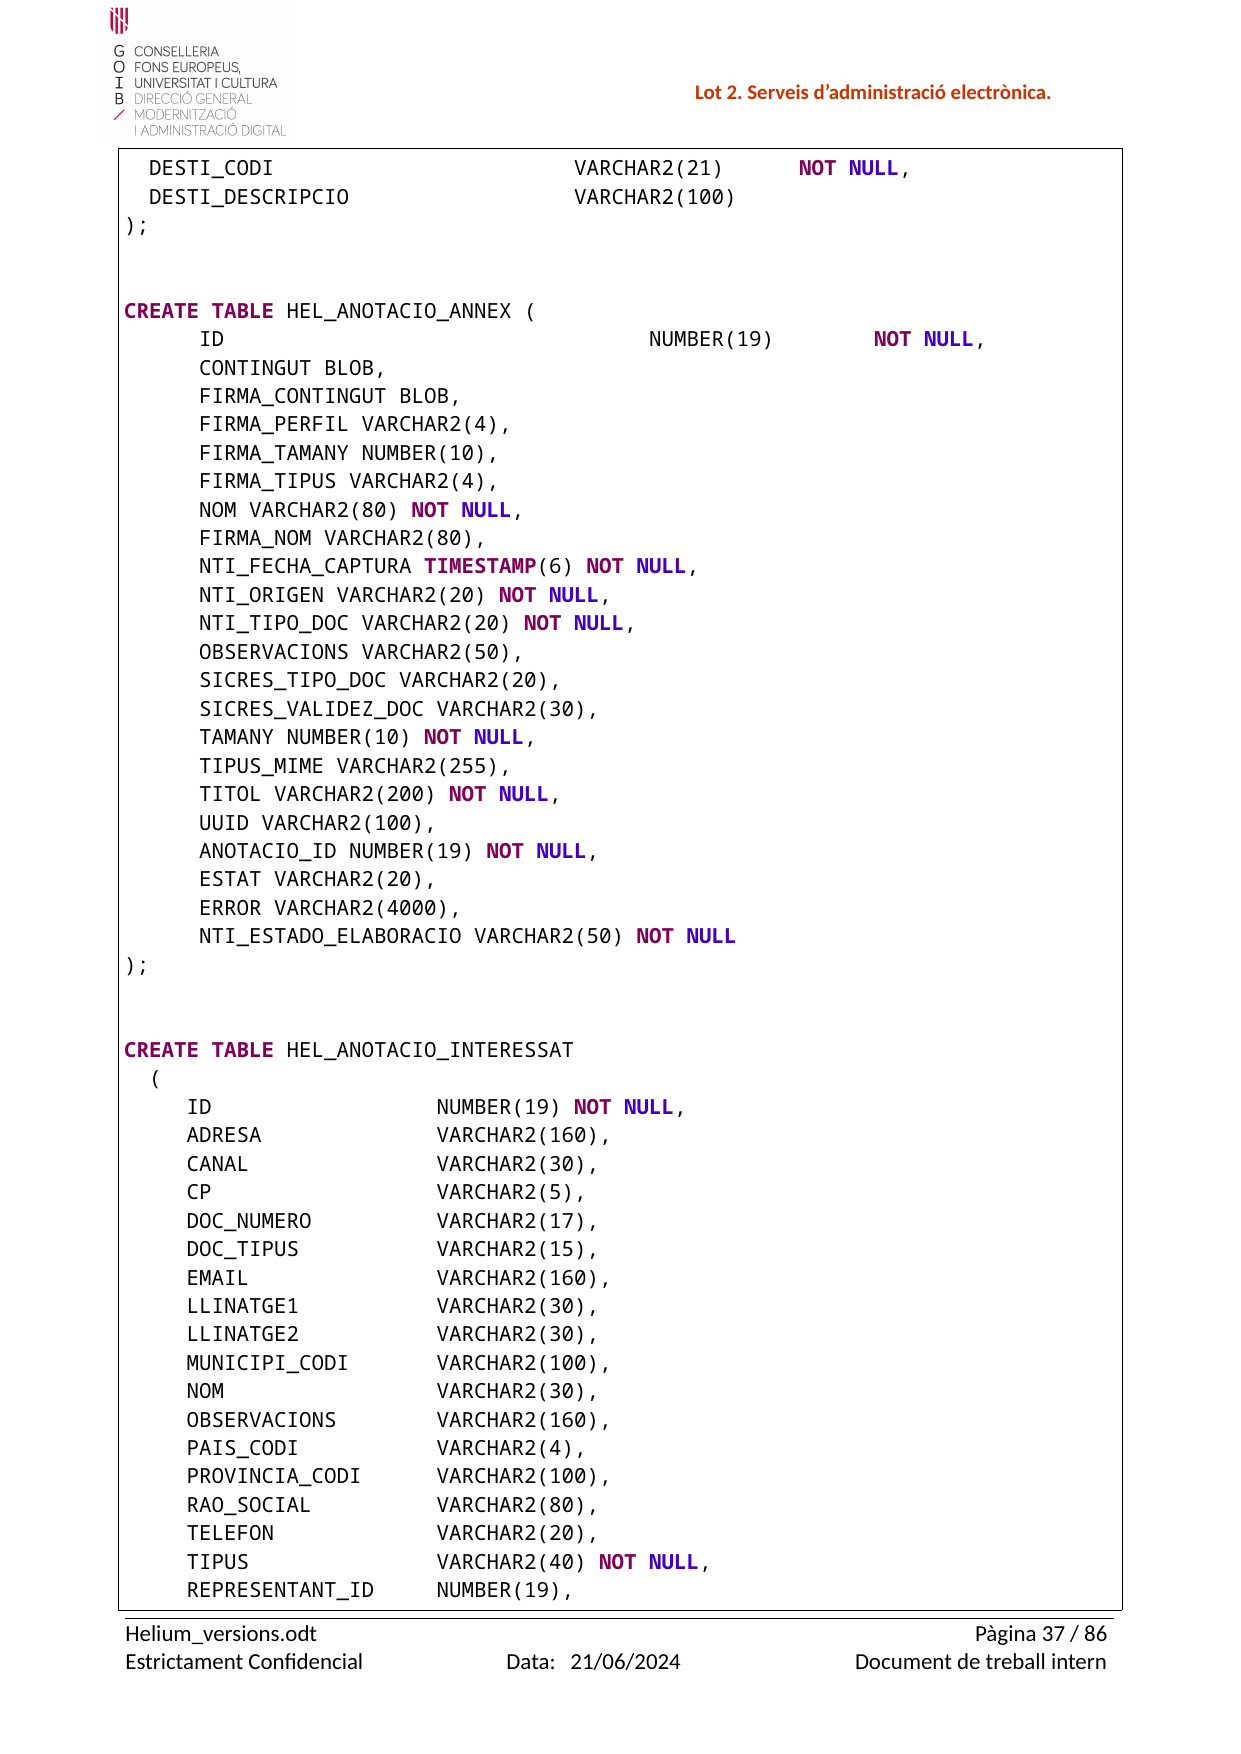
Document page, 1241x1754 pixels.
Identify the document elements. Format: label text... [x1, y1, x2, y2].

table_header DESTI_CODI VARCHAR2(21) NOT NULL, DESTI_DESCRIPCIO VARCHAR2(100) ); CREATE TABLE HEL_ANOTACIO_ANNEX ( ID NUMBER(19) NOT NULL, CONTINGUT BLOB, FIRMA_CONTINGUT BLOB, FIRMA_PERFIL VARCHAR2(4), FIRMA_TAMANY NUMBER(10), FIRMA_TIPUS VARCHAR2(4), NOM VARCHAR2(80) NOT NULL, FIRMA_NOM VARCHAR2(80), NTI_FECHA_CAPTURA TIMESTAMP(6) NOT NULL, NTI_ORIGEN VARCHAR2(20) NOT NULL, NTI_TIPO_DOC VARCHAR2(20) NOT NULL, OBSERVACIONS VARCHAR2(50), SICRES_TIPO_DOC VARCHAR2(20), SICRES_VALIDEZ_DOC VARCHAR2(30), TAMANY NUMBER(10) NOT NULL, TIPUS_MIME VARCHAR2(255), TITOL VARCHAR2(200) NOT NULL, UUID VARCHAR2(100), ANOTACIO_ID NUMBER(19) NOT NULL, ESTAT VARCHAR2(20), ERROR VARCHAR2(4000), NTI_ESTADO_ELABORACIO VARCHAR2(50) NOT NULL ); CREATE TABLE HEL_ANOTACIO_INTERESSAT ( ID NUMBER(19) NOT NULL, ADRESA VARCHAR2(160), CANAL VARCHAR2(30), CP VARCHAR2(5), DOC_NUMERO VARCHAR2(17), DOC_TIPUS VARCHAR2(15), EMAIL VARCHAR2(160), LLINATGE1 VARCHAR2(30), LLINATGE2 VARCHAR2(30), MUNICIPI_CODI VARCHAR2(100), NOM VARCHAR2(30), OBSERVACIONS VARCHAR2(160), PAIS_CODI VARCHAR2(4), PROVINCIA_CODI VARCHAR2(100), RAO_SOCIAL VARCHAR2(80), TELEFON VARCHAR2(20), TIPUS VARCHAR2(40) NOT NULL, REPRESENTANT_ID NUMBER(19), [119, 149, 1122, 1609]
picture [100, 0, 297, 144]
